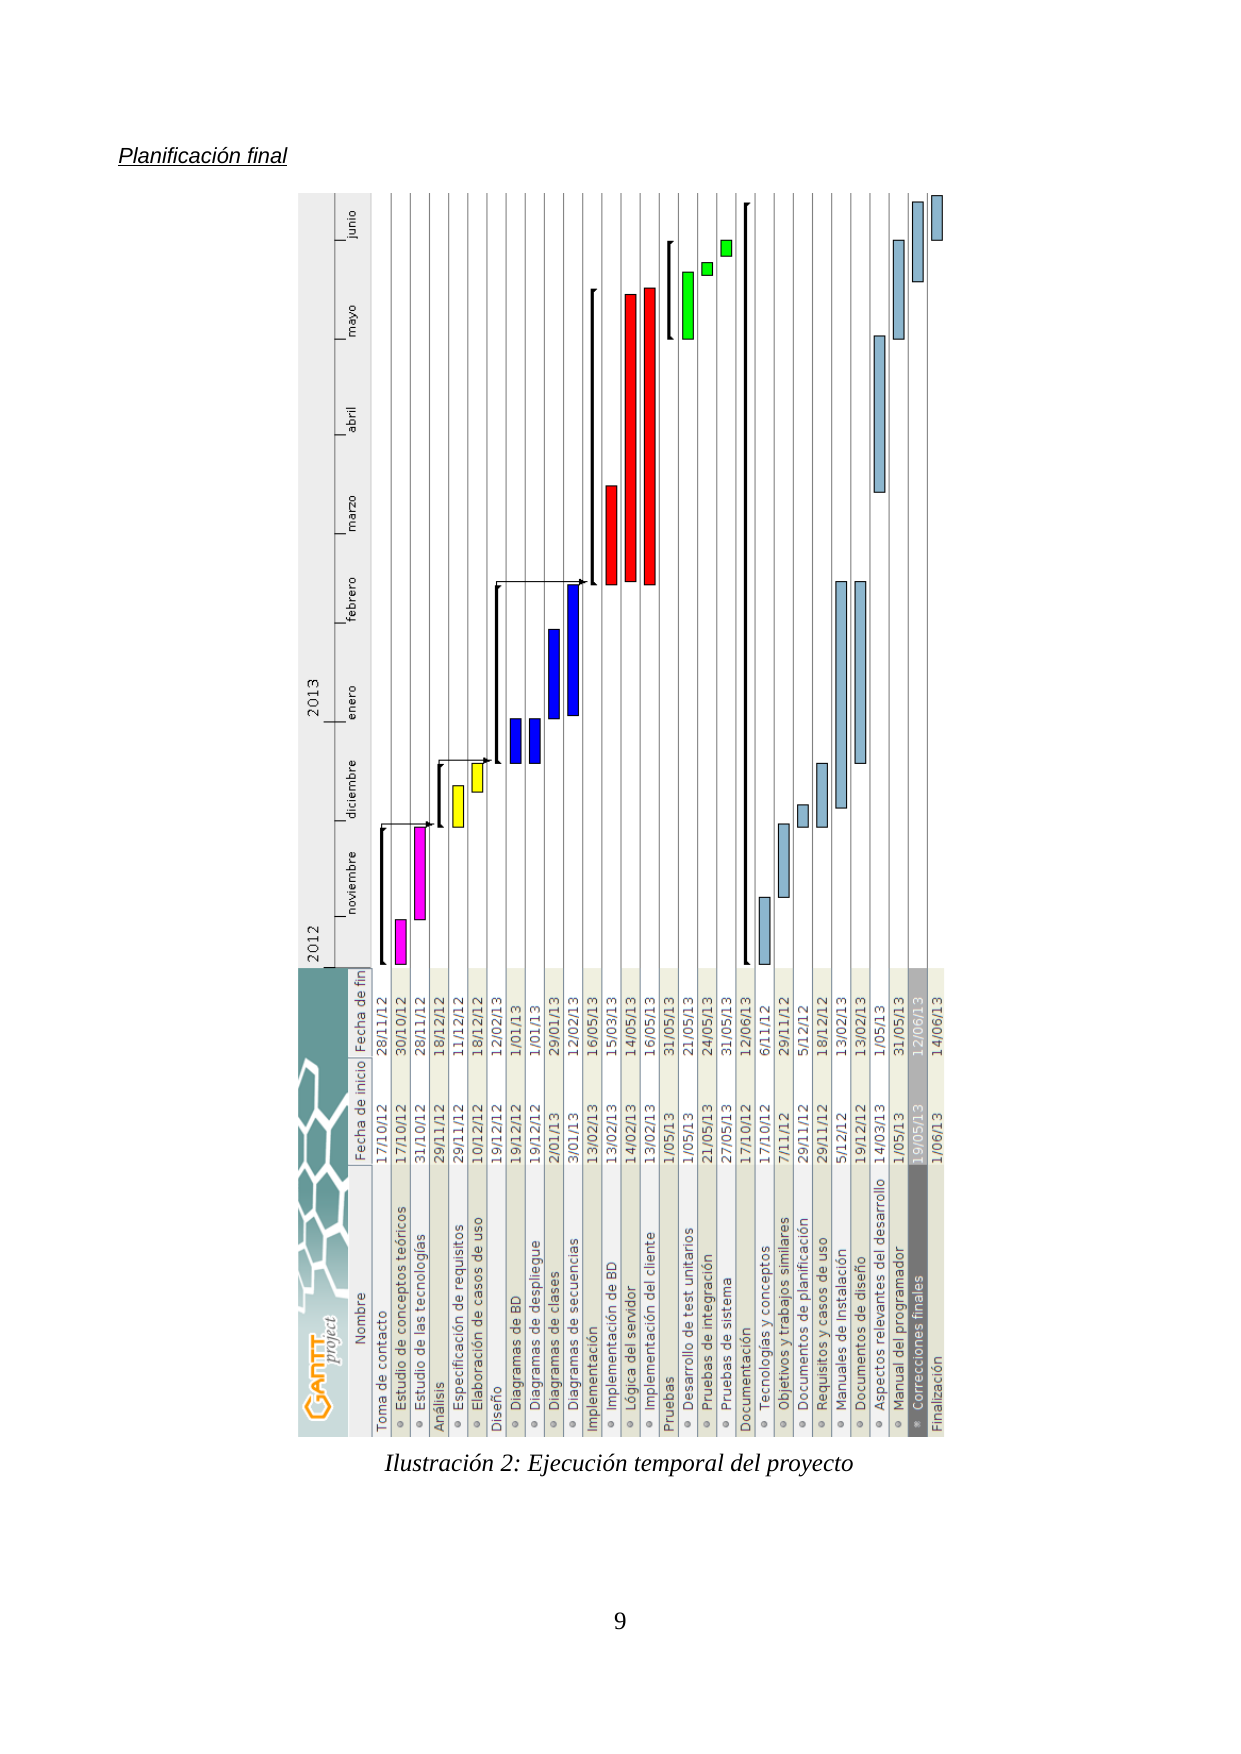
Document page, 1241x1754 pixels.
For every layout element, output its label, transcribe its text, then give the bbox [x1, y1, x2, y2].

subtitle Planificación final [118, 143, 1122, 168]
picture [296, 193, 945, 1437]
text Ilustración 2: Ejecución temporal del proyecto [296, 1437, 944, 1477]
